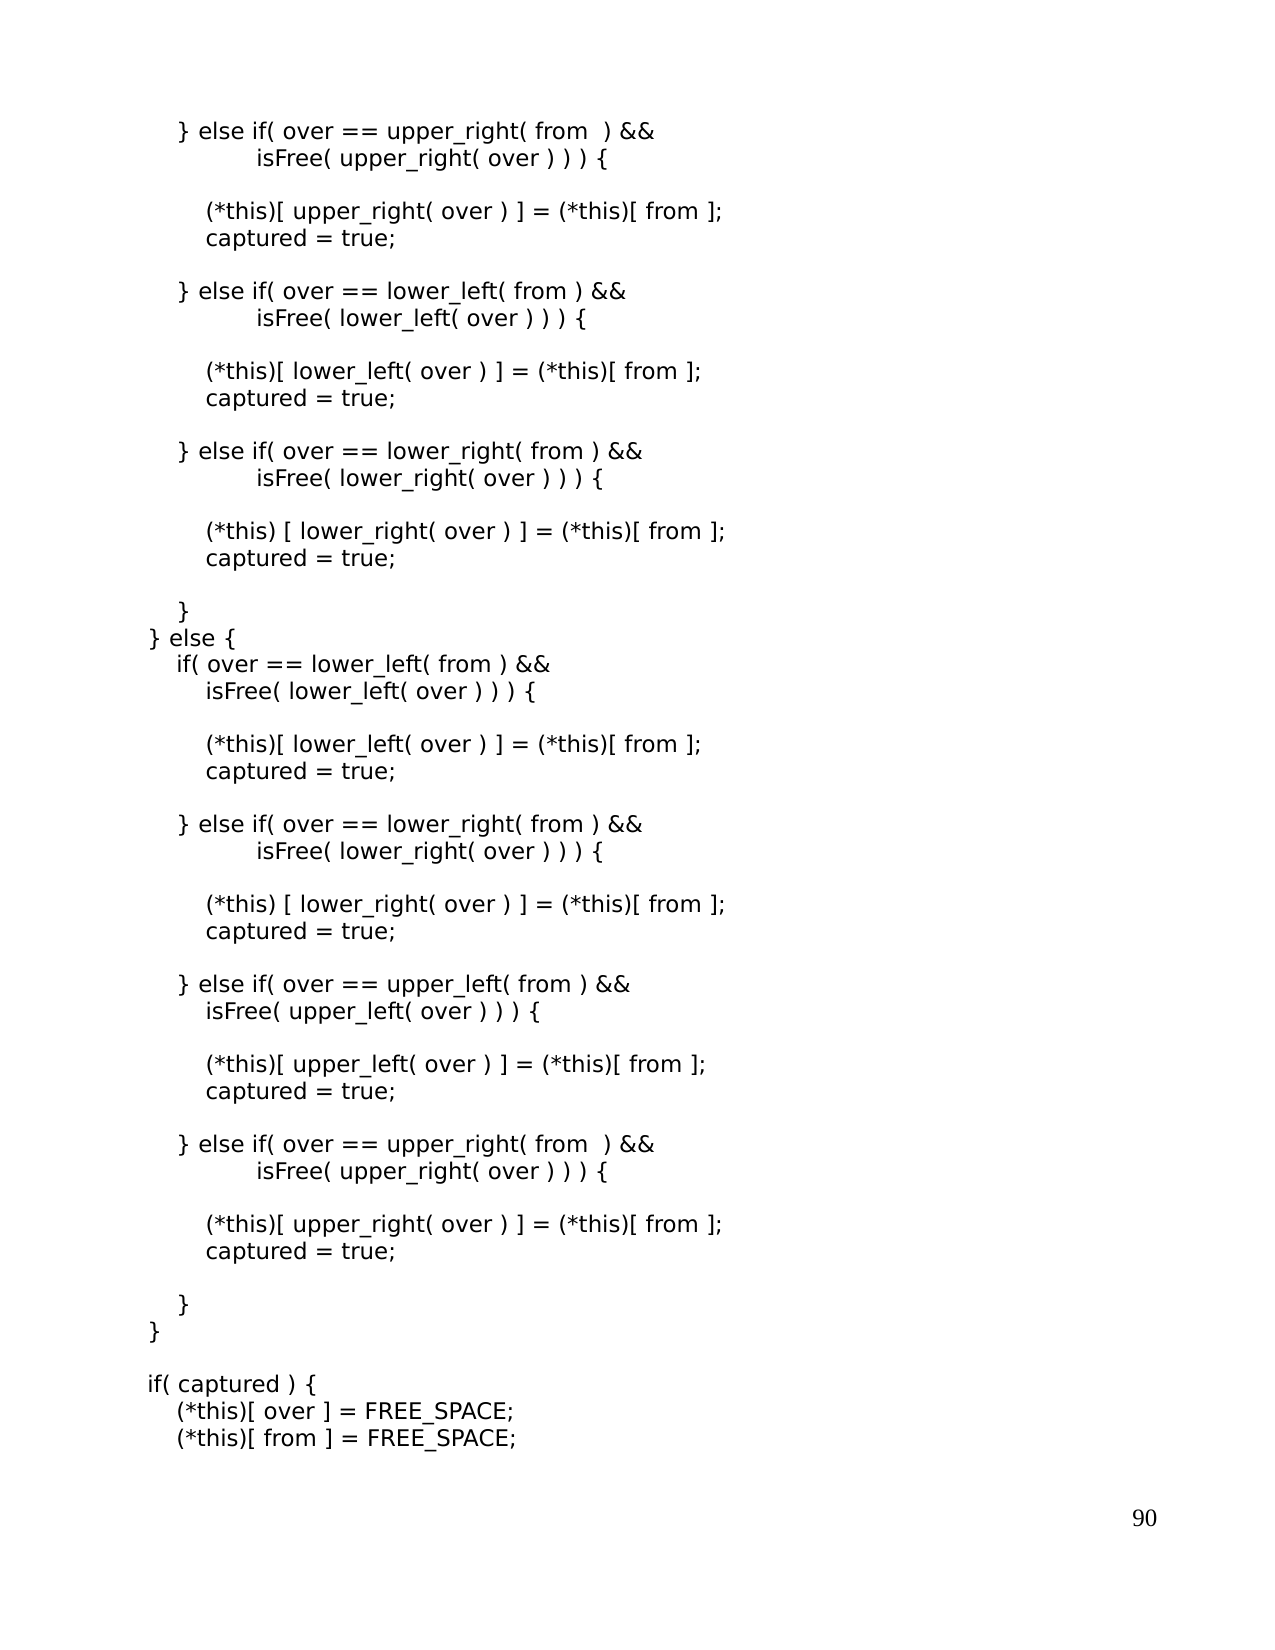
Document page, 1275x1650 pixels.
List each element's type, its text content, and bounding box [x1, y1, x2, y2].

text captured = true; [118, 1238, 1157, 1265]
text } [118, 1291, 1157, 1318]
text } else if( over == upper_left( from ) && [118, 971, 1157, 998]
text captured = true; [118, 758, 1157, 785]
text isFree( lower_right( over ) ) ) { [118, 838, 1157, 865]
text captured = true; [118, 385, 1157, 411]
text captured = true; [118, 918, 1157, 945]
text isFree( lower_right( over ) ) ) { [118, 465, 1157, 491]
text } [118, 1318, 1157, 1345]
text } else if( over == upper_right( from ) && [118, 1131, 1157, 1158]
text (*this)[ lower_left( over ) ] = (*this)[ from ]; [118, 731, 1157, 758]
text isFree( lower_left( over ) ) ) { [118, 305, 1157, 331]
text (*this)[ from ] = FREE_SPACE; [118, 1425, 1157, 1451]
text captured = true; [118, 1078, 1157, 1105]
text (*this) [ lower_right( over ) ] = (*this)[ from ]; [118, 891, 1157, 918]
text } else if( over == lower_right( from ) && [118, 438, 1157, 465]
text captured = true; [118, 225, 1157, 251]
text } else if( over == lower_left( from ) && [118, 278, 1157, 305]
text if( over == lower_left( from ) && [118, 651, 1157, 678]
text (*this)[ over ] = FREE_SPACE; [118, 1398, 1157, 1425]
text } else if( over == upper_right( from ) && [118, 118, 1157, 145]
text isFree( lower_left( over ) ) ) { [118, 678, 1157, 705]
text (*this)[ upper_left( over ) ] = (*this)[ from ]; [118, 1051, 1157, 1078]
text isFree( upper_left( over ) ) ) { [118, 998, 1157, 1025]
text isFree( upper_right( over ) ) ) { [118, 1158, 1157, 1185]
text } [118, 598, 1157, 625]
text (*this)[ upper_right( over ) ] = (*this)[ from ]; [118, 1211, 1157, 1238]
text isFree( upper_right( over ) ) ) { [118, 145, 1157, 171]
text captured = true; [118, 545, 1157, 571]
text (*this) [ lower_right( over ) ] = (*this)[ from ]; [118, 518, 1157, 545]
text if( captured ) { [118, 1371, 1157, 1398]
text } else { [118, 625, 1157, 651]
text } else if( over == lower_right( from ) && [118, 811, 1157, 838]
text (*this)[ upper_right( over ) ] = (*this)[ from ]; [118, 198, 1157, 225]
text (*this)[ lower_left( over ) ] = (*this)[ from ]; [118, 358, 1157, 385]
